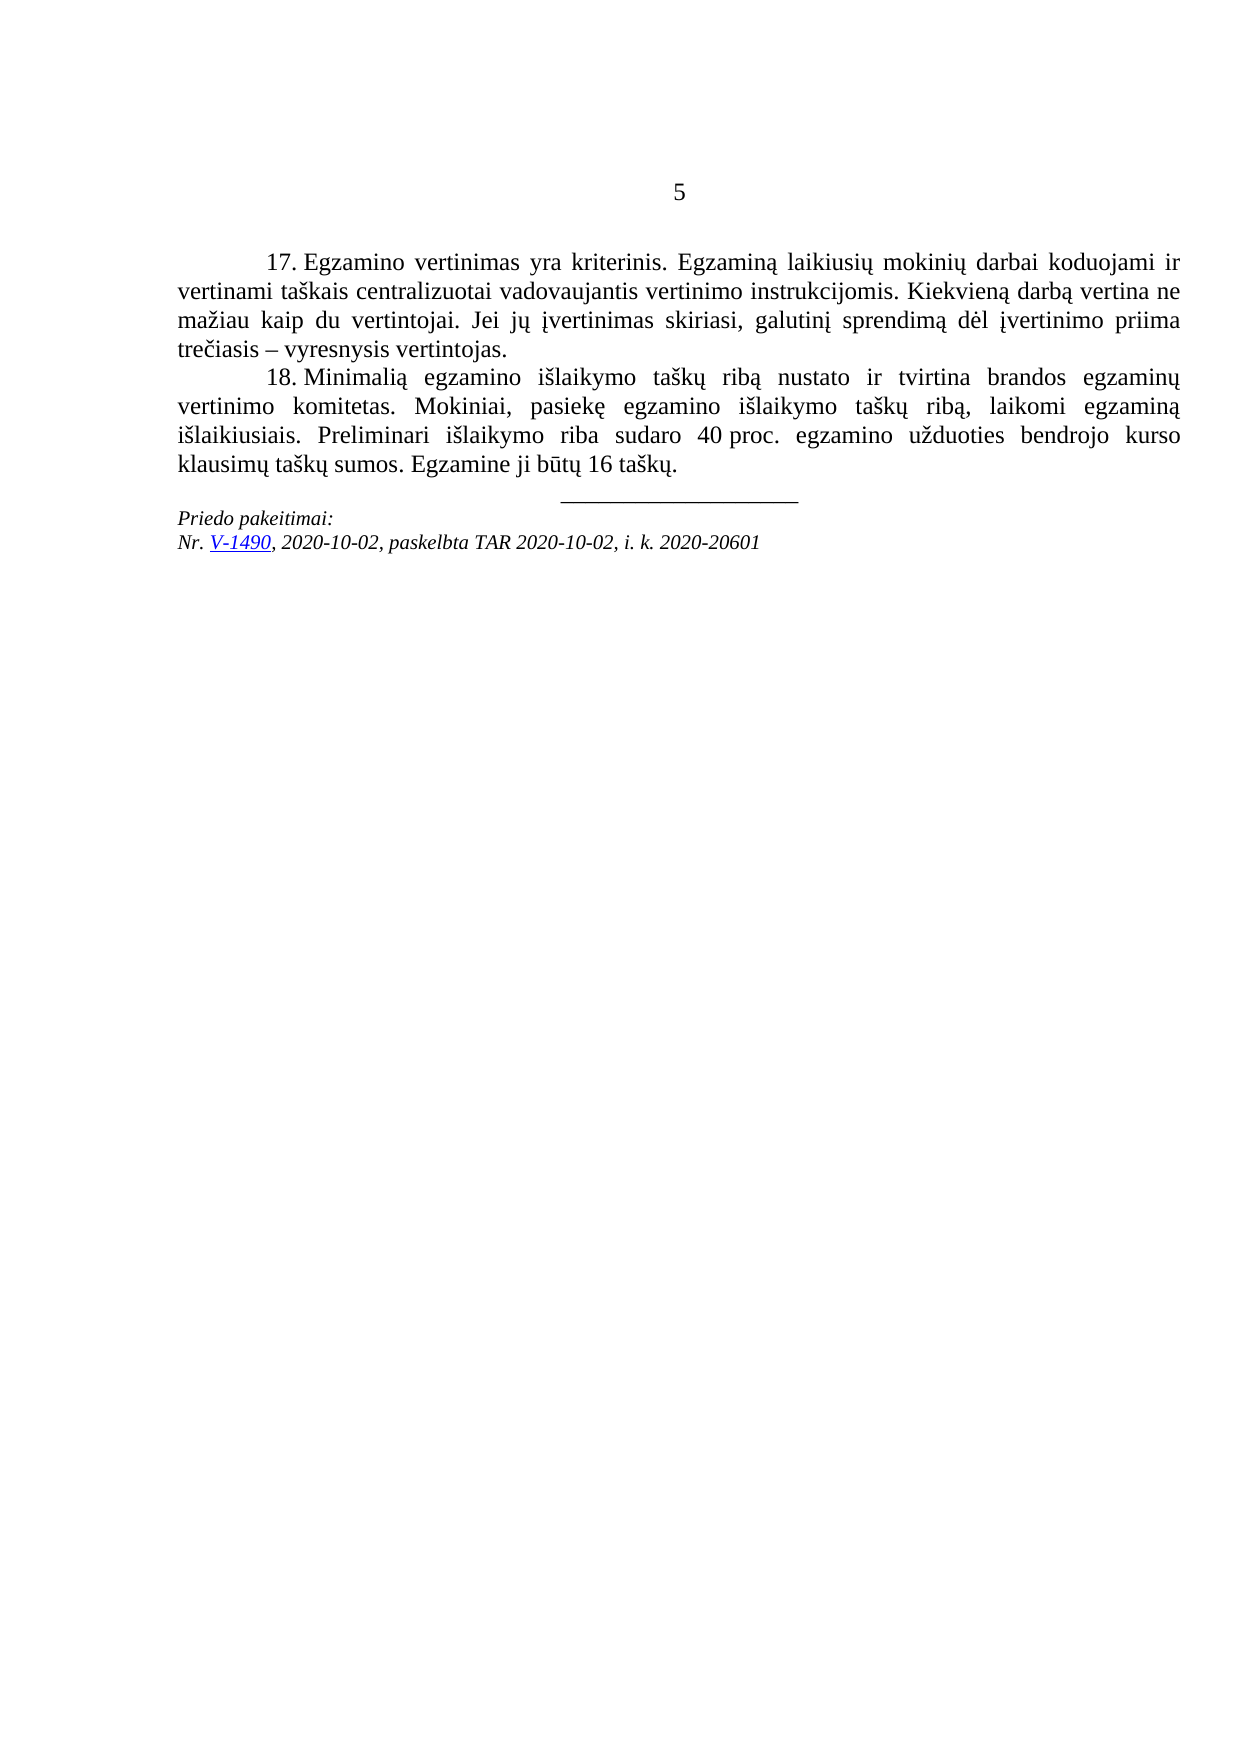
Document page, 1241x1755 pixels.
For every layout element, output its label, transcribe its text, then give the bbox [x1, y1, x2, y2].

text 18. Minimalią egzamino išlaikymo taškų ribą nustato ir tvirtina brandos egzaminų vertinimo komitetas. Mokiniai, pasiekę egzamino išlaikymo taškų ribą, laikomi egzaminą išlaikiusiais. Preliminari išlaikymo riba sudaro 40 proc. egzamino užduoties bendrojo kurso klausimų taškų sumos. Egzamine ji būtų 16 taškų. [177, 362, 1181, 477]
text ___________________ [177, 477, 1181, 506]
text 17. Egzamino vertinimas yra kriterinis. Egzaminą laikiusių mokinių darbai koduojami ir vertinami taškais centralizuotai vadovaujantis vertinimo instrukcijomis. Kiekvieną darbą vertina ne mažiau kaip du vertintojai. Jei jų įvertinimas skiriasi, galutinį sprendimą dėl įvertinimo priima trečiasis – vyresnysis vertintojas. [177, 247, 1181, 362]
text Nr. V-1490, 2020-10-02, paskelbta TAR 2020-10-02, i. k. 2020-20601 [177, 530, 1181, 554]
text Priedo pakeitimai: [177, 506, 1181, 530]
